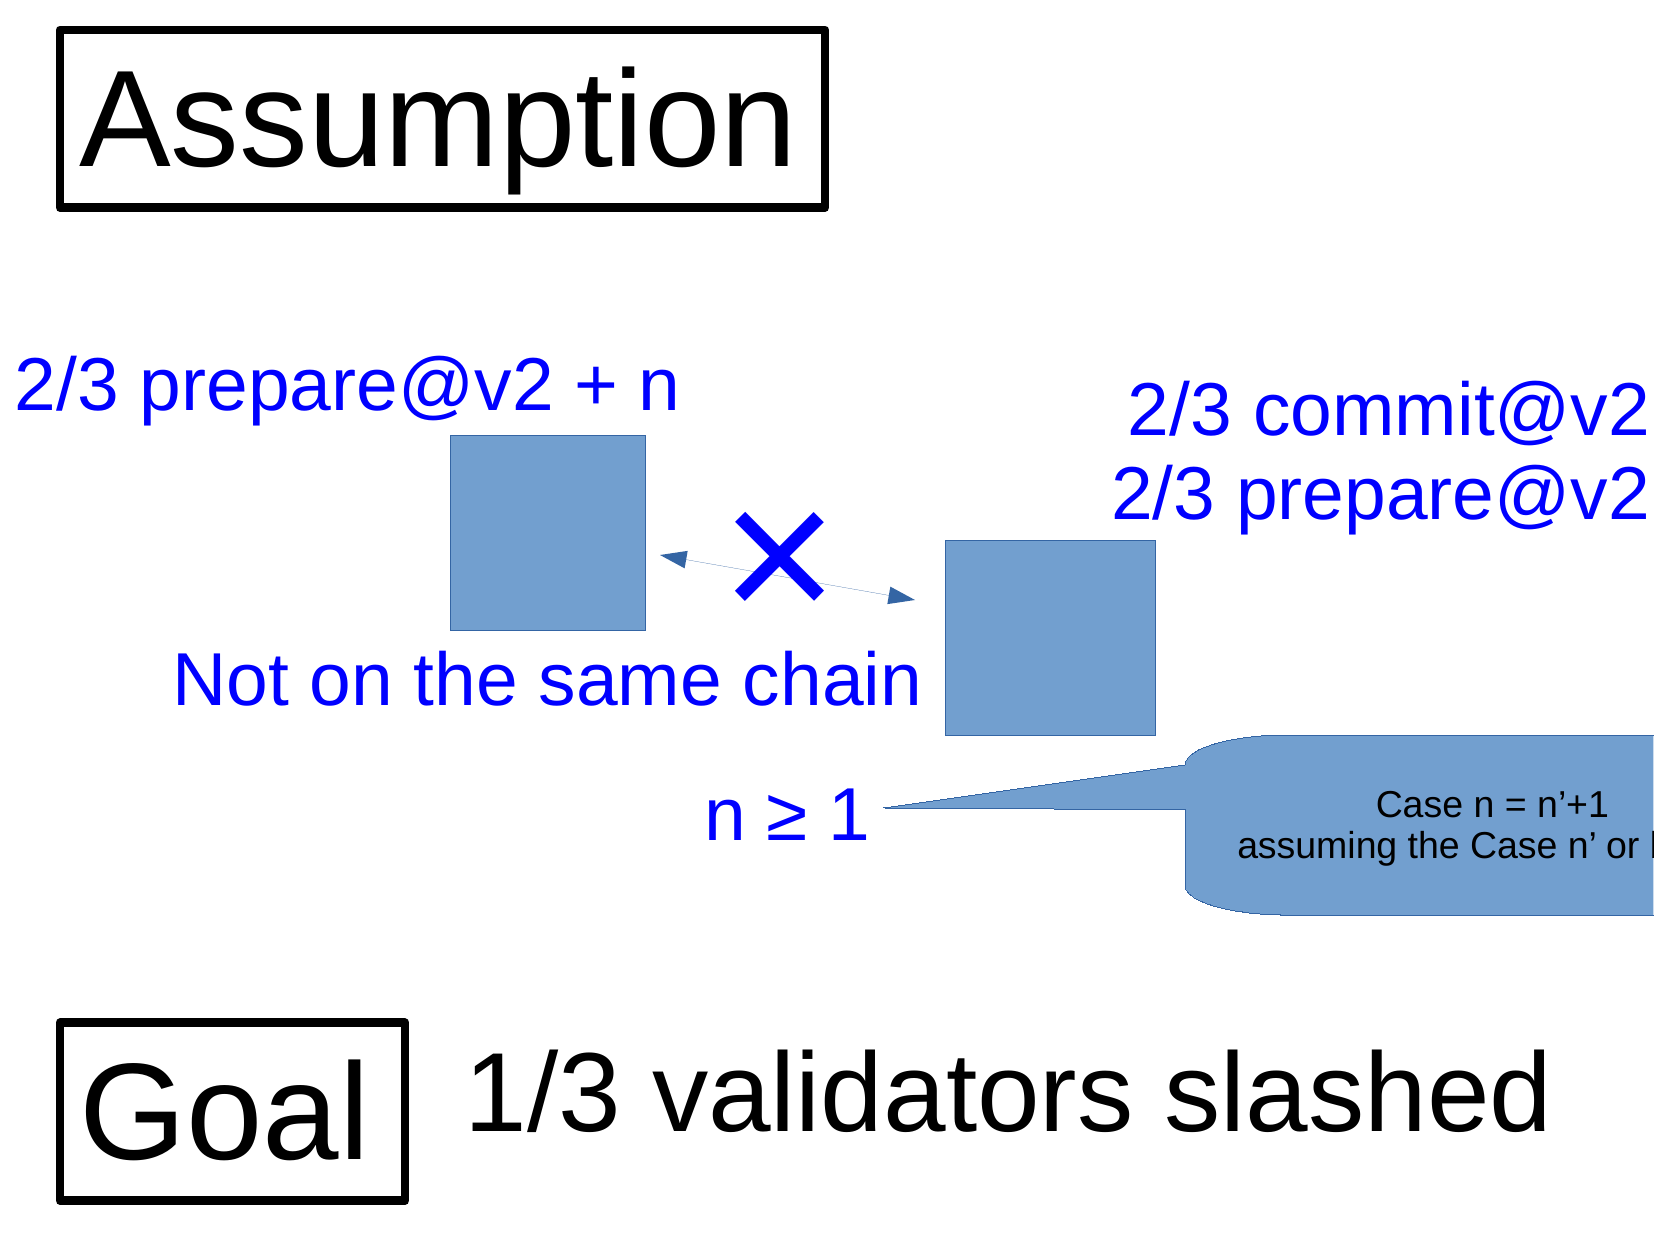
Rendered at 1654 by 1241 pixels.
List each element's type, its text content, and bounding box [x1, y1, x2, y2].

text_box [945, 729, 1156, 736]
text_box 2/3 commit@v2 2/3 prepare@v2 [945, 360, 1654, 542]
text_box [945, 542, 1156, 630]
text_box 1/3 validators slashed [450, 1022, 1576, 1201]
text_box 2/3 prepare@v2 + n [0, 334, 856, 601]
text_box Goal [60, 1022, 406, 1201]
text_box Not on the same chain [0, 630, 1276, 729]
text_box Assumption [60, 30, 826, 208]
text_box Case n = n’+1 assuming the Case n’ or below [1184, 735, 1654, 916]
text_box [450, 601, 646, 630]
text_box × [675, 435, 886, 630]
text_box n ≥ 1 [60, 765, 1516, 864]
